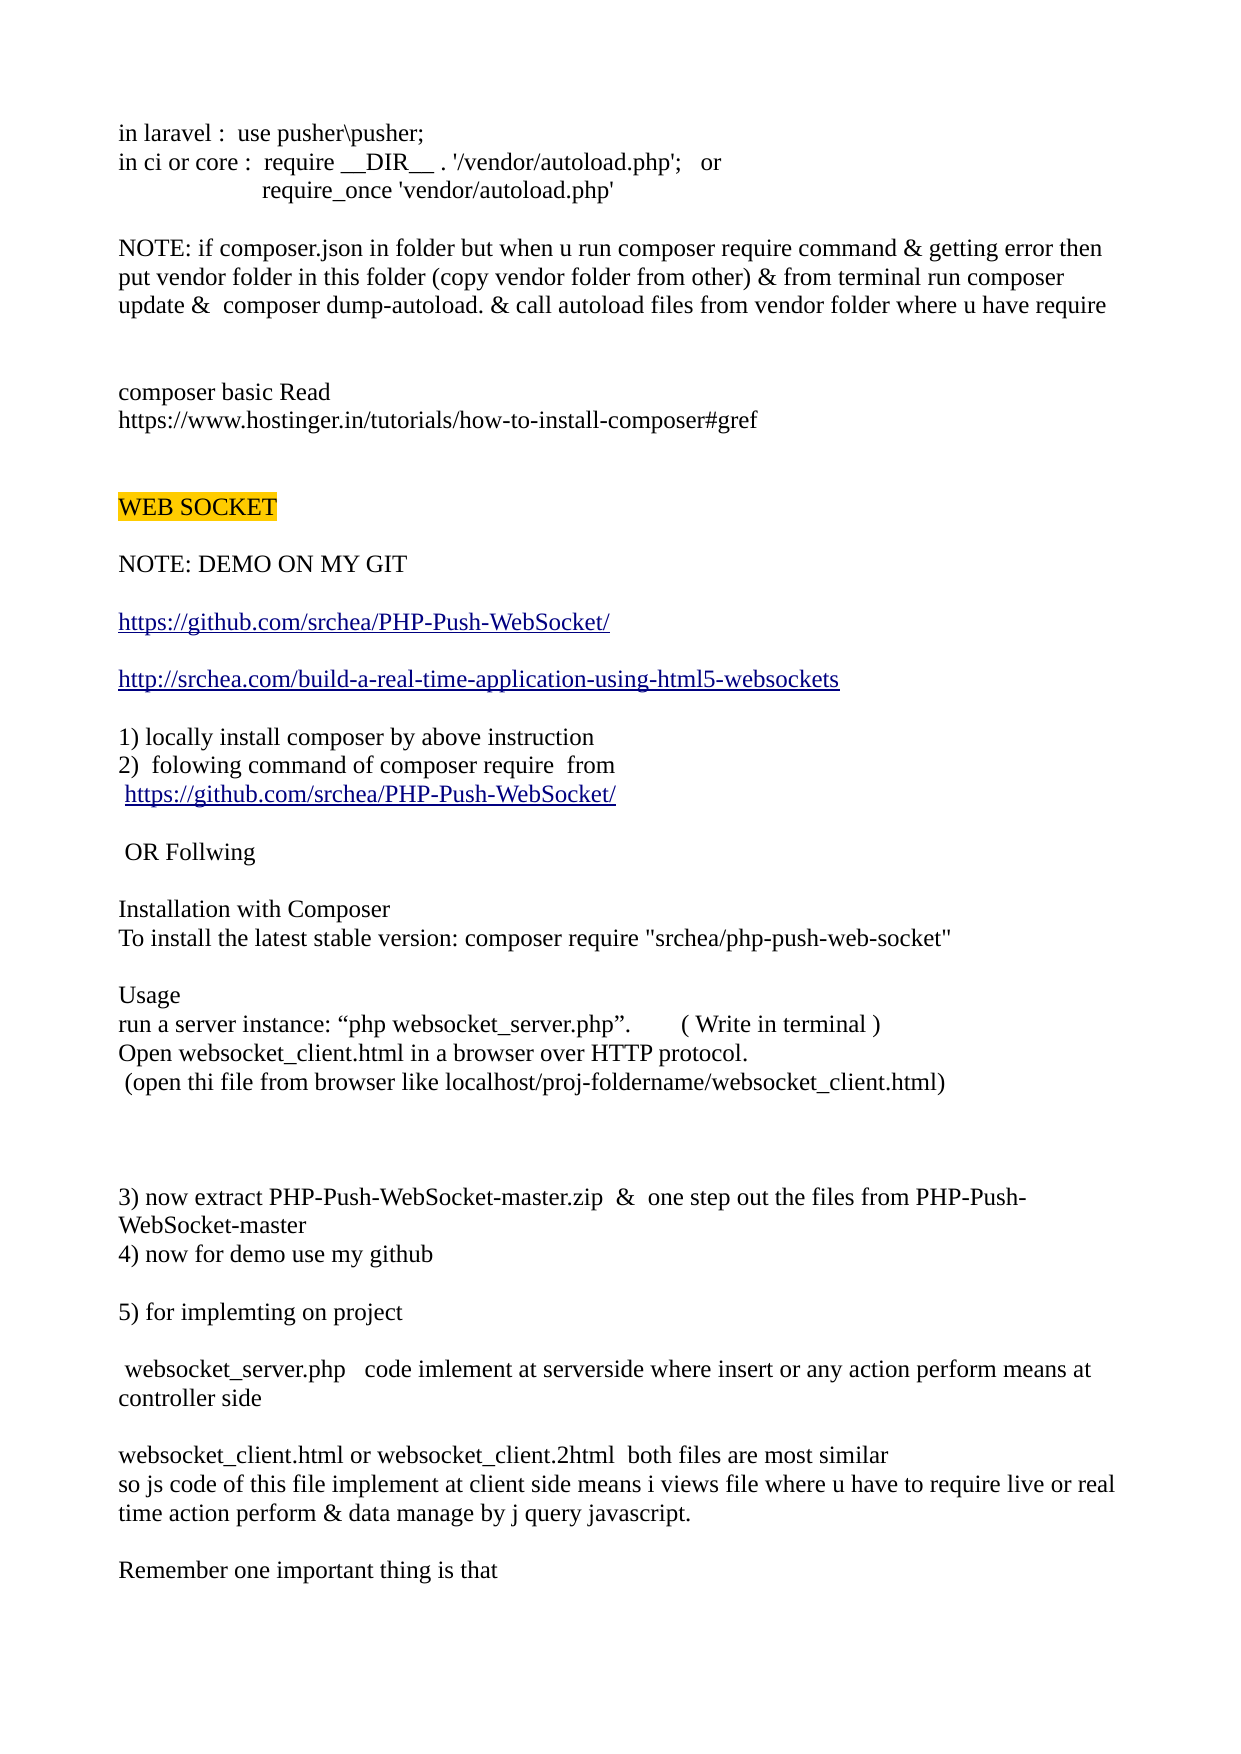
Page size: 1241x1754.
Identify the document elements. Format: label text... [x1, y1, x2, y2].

text http://srchea.com/build-a-real-time-application-using-html5-websockets [118, 664, 1122, 693]
text Installation with Composer [118, 894, 1122, 923]
text NOTE: if composer.json in folder but when u run composer require command & getting error then put vendor folder in this folder (copy vendor folder from other) & from terminal run composer update & composer dump-autoload. & call autoload files from vendor folder where u have require [118, 233, 1122, 319]
text so js code of this file implement at client side means i views file where u have to require live or real time action perform & data manage by j query javascript. [118, 1469, 1122, 1527]
text Remember one important thing is that [118, 1556, 1122, 1584]
text require_once 'vendor/autoload.php' [118, 176, 1122, 204]
text (open thi file from browser like localhost/proj-foldername/websocket_client.html) [118, 1067, 1122, 1096]
text 4) now for demo use my github [118, 1239, 1122, 1268]
text websocket_client.html or websocket_client.2html both files are most similar [118, 1441, 1122, 1469]
text https://github.com/srchea/PHP-Push-WebSocket/ [118, 607, 1122, 636]
text OR Follwing [118, 837, 1122, 866]
text 2) folowing command of composer require from [118, 751, 1122, 779]
text in ci or core : require __DIR__ . '/vendor/autoload.php'; or [118, 147, 1122, 176]
text composer basic Read [118, 377, 1122, 406]
text 5) for implemting on project [118, 1297, 1122, 1326]
text WEB SOCKET [118, 492, 1122, 521]
text To install the latest stable version: composer require "srchea/php-push-web-socket" [118, 923, 1122, 952]
text Open websocket_client.html in a browser over HTTP protocol. [118, 1038, 1122, 1067]
text in laravel : use pusher\pusher; [118, 118, 1122, 147]
text NOTE: DEMO ON MY GIT [118, 549, 1122, 578]
text https://github.com/srchea/PHP-Push-WebSocket/ [118, 779, 1122, 808]
text https://www.hostinger.in/tutorials/how-to-install-composer#gref [118, 406, 1122, 434]
text websocket_server.php code imlement at serverside where insert or any action perform means at controller side [118, 1354, 1122, 1412]
text 3) now extract PHP-Push-WebSocket-master.zip & one step out the files from PHP-Push-WebSocket-master [118, 1182, 1122, 1239]
text Usage [118, 981, 1122, 1009]
text 1) locally install composer by above instruction [118, 722, 1122, 751]
text run a server instance: “php websocket_server.php”. ( Write in terminal ) [118, 1009, 1122, 1038]
